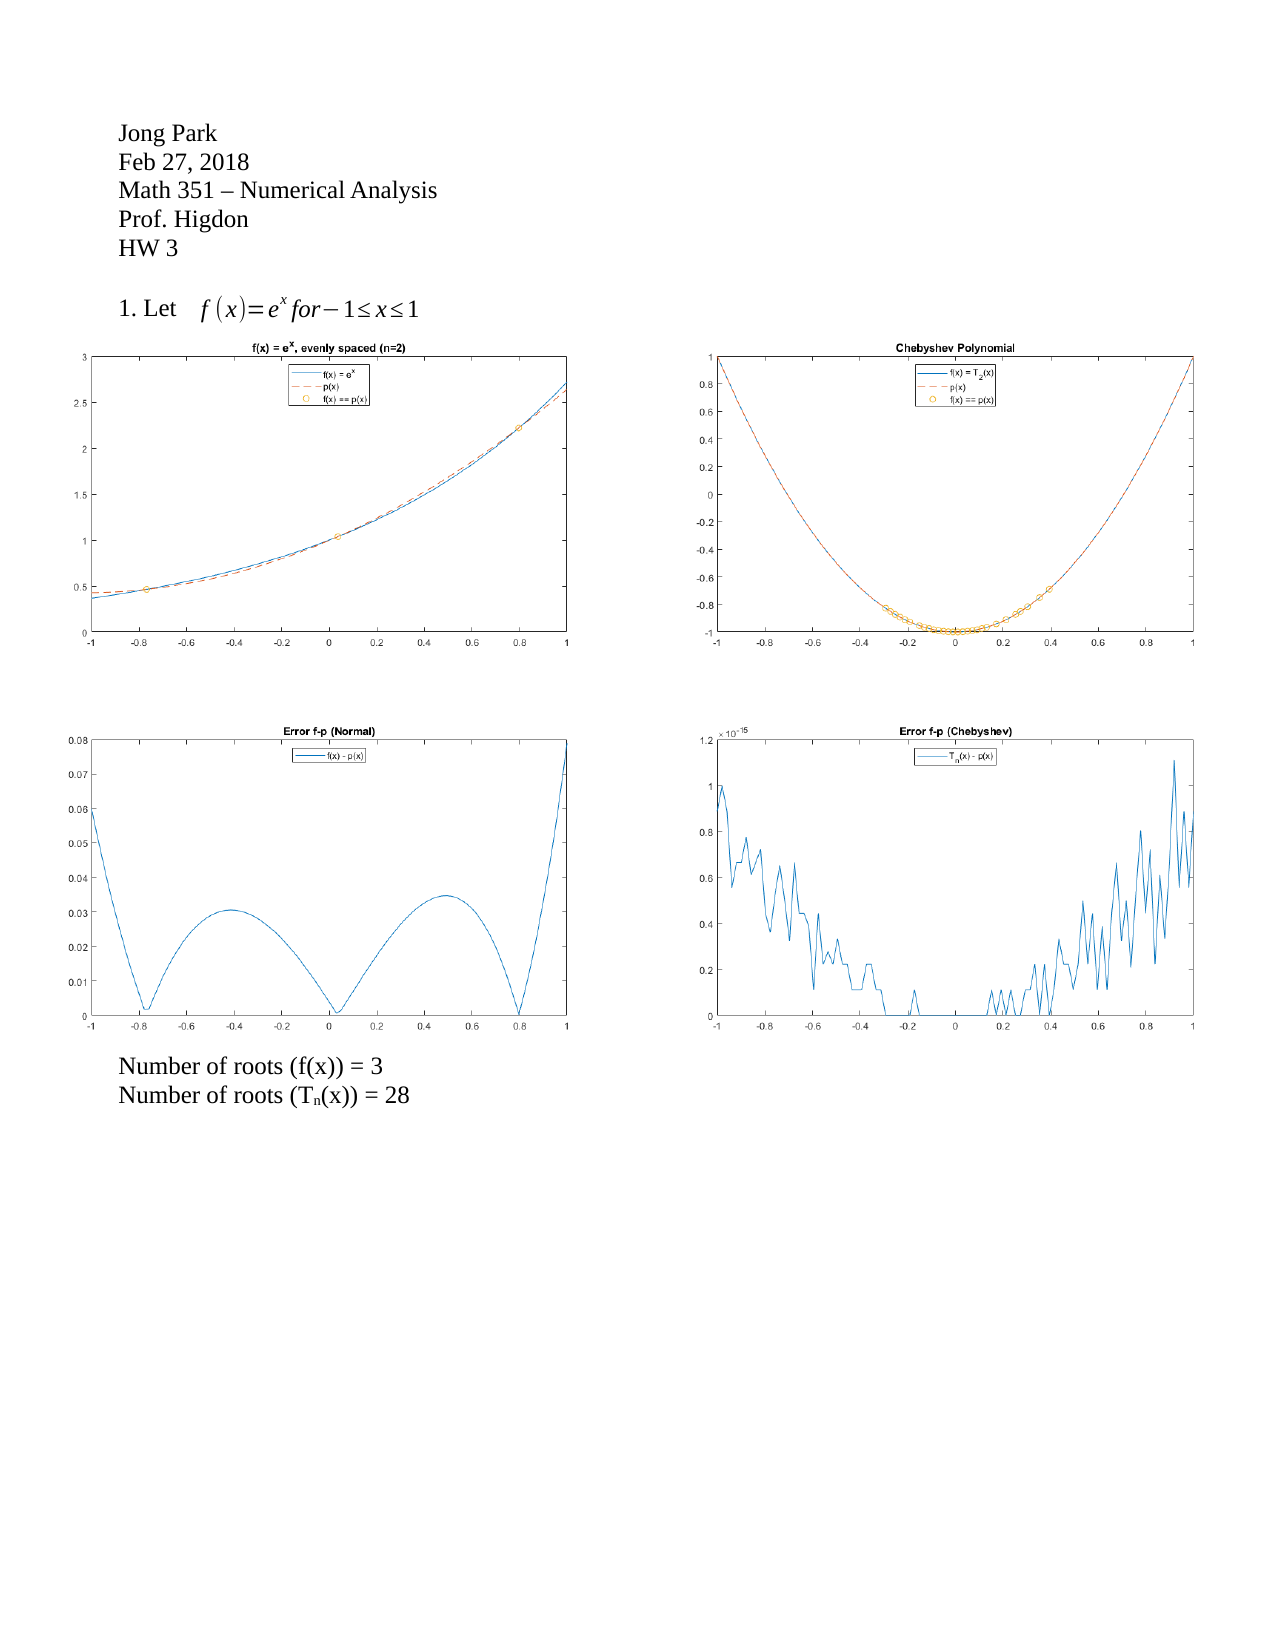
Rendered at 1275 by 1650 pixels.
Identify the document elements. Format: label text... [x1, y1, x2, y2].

text 1. Let [118, 291, 1157, 324]
text Number of roots (Tn(x)) = 28 [118, 1080, 1157, 1108]
picture [58, 331, 1210, 1052]
text Jong Park [118, 118, 1157, 147]
text Number of roots (f(x)) = 3 [118, 1052, 1157, 1080]
text Math 351 – Numerical Analysis [118, 176, 1157, 204]
text Prof. Higdon [118, 204, 1157, 233]
text Feb 27, 2018 [118, 147, 1157, 176]
text HW 3 [118, 233, 1157, 262]
